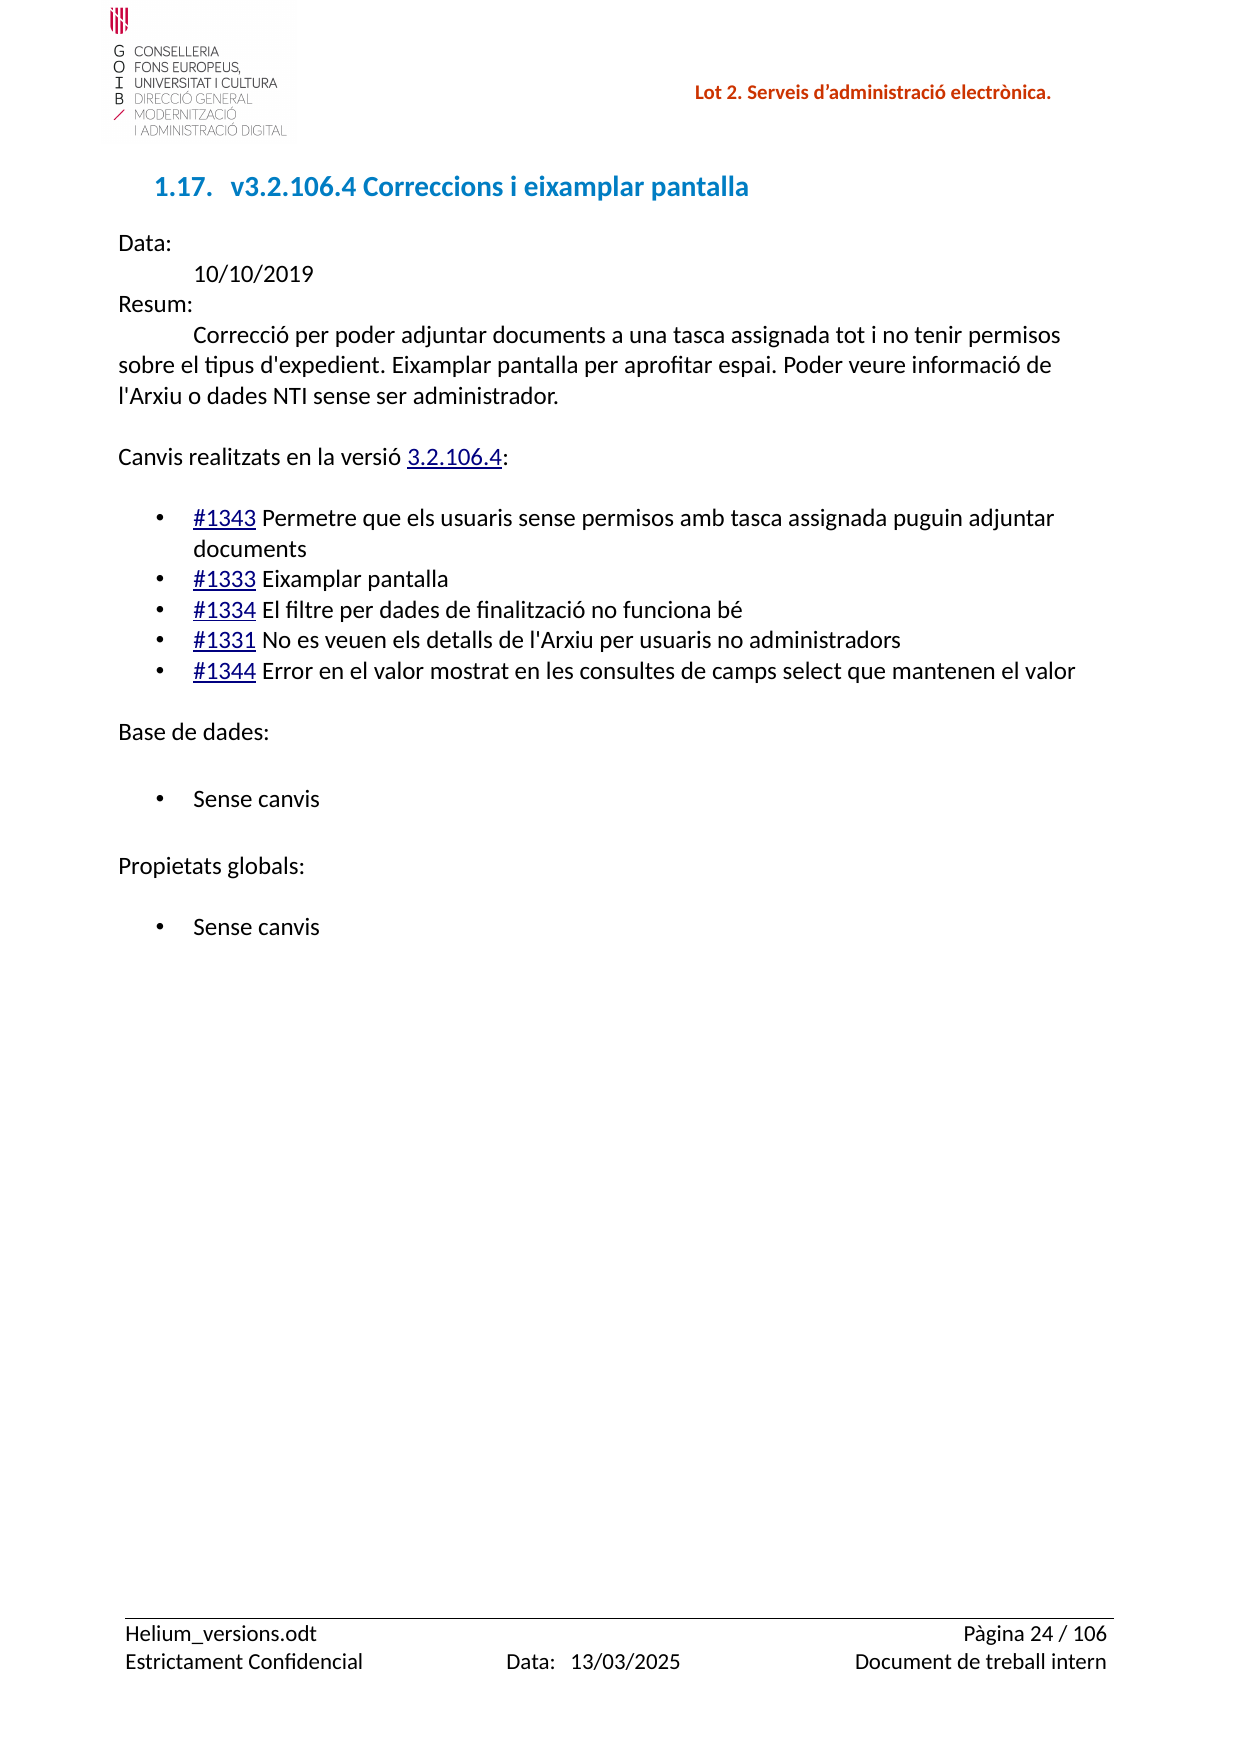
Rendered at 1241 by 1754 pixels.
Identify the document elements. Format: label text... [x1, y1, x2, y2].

list Sense canvis [156, 911, 1122, 941]
list #1333 Eixamplar pantalla [156, 563, 1122, 594]
list #1344 Error en el valor mostrat en les consultes de camps select que mantenen el valor [156, 655, 1122, 685]
list #1331 No es veuen els detalls de l'Arxiu per usuaris no administradors [156, 624, 1122, 655]
text 10/10/2019 [118, 258, 1122, 289]
text Resum: [118, 289, 1122, 319]
text Propietats globals: [118, 850, 1122, 880]
list #1334 El filtre per dades de finalització no funciona bé [156, 594, 1122, 624]
text Data: [118, 228, 1122, 258]
subtitle v3.2.106.4 Correccions i eixamplar pantalla [153, 168, 1122, 204]
list #1343 Permetre que els usuaris sense permisos amb tasca assignada puguin adjuntar documents [156, 502, 1122, 563]
picture [100, 0, 297, 144]
text Canvis realitzats en la versió 3.2.106.4: [118, 441, 1122, 472]
text Base de dades: [118, 716, 1122, 746]
text Correcció per poder adjuntar documents a una tasca assignada tot i no tenir permisos sobre el tipus d'expedient. Eixamplar pantalla per aprofitar espai. Poder veure informació de l'Arxiu o dades NTI sense ser administrador. [118, 319, 1122, 411]
list Sense canvis [156, 783, 1122, 813]
